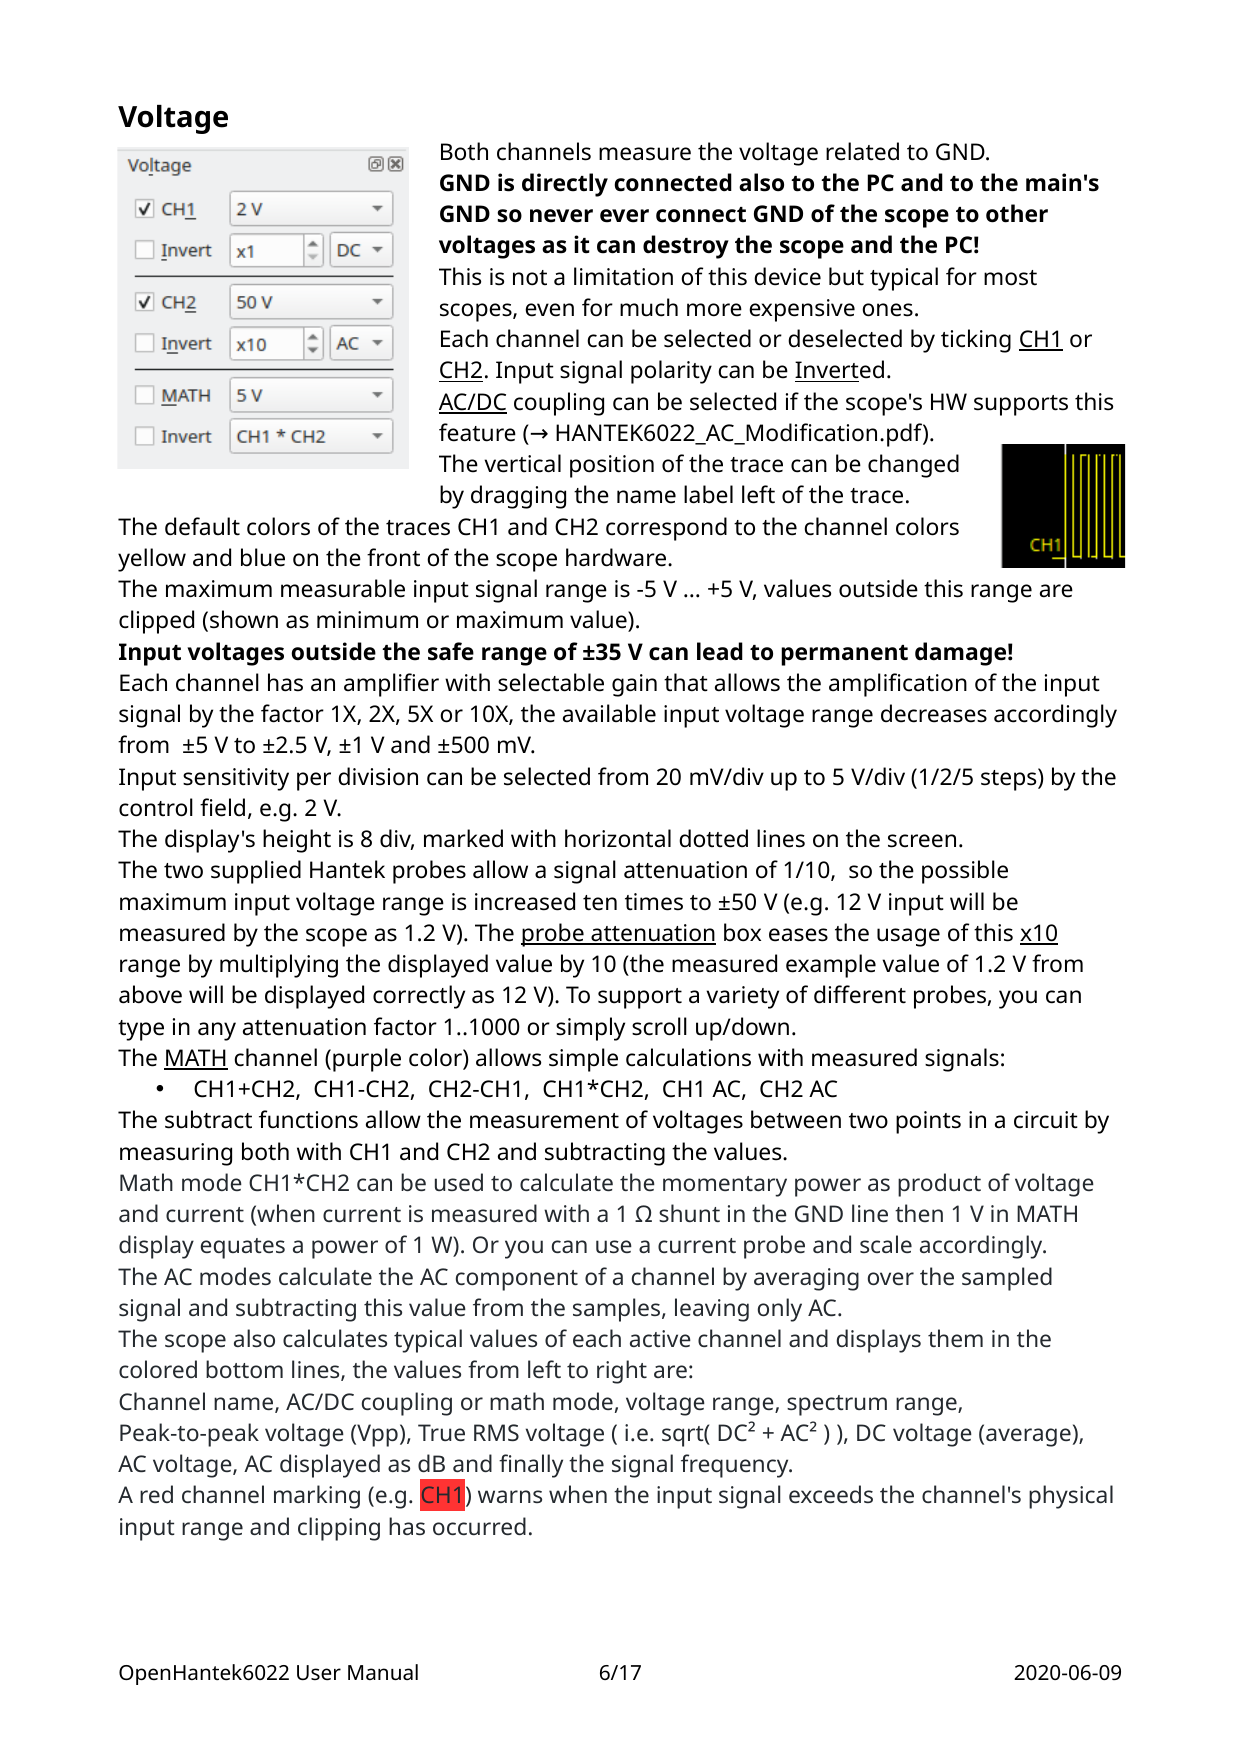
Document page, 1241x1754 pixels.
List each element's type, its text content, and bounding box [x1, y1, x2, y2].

text The vertical position of the trace can be changed by dragging the name label left of the trace. [118, 448, 1000, 511]
text Both channels measure the voltage related to GND. [118, 136, 1122, 167]
text The maximum measurable input signal range is -5 V … +5 V, values outside this range are clipped (shown as minimum or maximum value). [118, 573, 1122, 636]
picture [117, 147, 409, 469]
text Each channel can be selected or deselected by ticking CH1 or CH2. Input signal polarity can be Inverted. [409, 323, 1122, 386]
text The subtract functions allow the measurement of voltages between two points in a circuit by measuring both with CH1 and CH2 and subtracting the values. [118, 1104, 1122, 1167]
text GND is directly connected also to the PC and to the main's GND so never ever connect GND of the scope to other voltages as it can destroy the scope and the PC! [409, 167, 1122, 261]
text The AC modes calculate the AC component of a channel by averaging over the sampled signal and subtracting this value from the samples, leaving only AC. [118, 1261, 1122, 1323]
subtitle Voltage [118, 96, 1122, 136]
text Math mode CH1*CH2 can be used to calculate the momentary power as product of voltage and current (when current is measured with a 1 Ω shunt in the GND line then 1 V in MATH display equates a power of 1 W). Or you can use a current probe and scale accordingly. [118, 1167, 1122, 1261]
text AC/DC coupling can be selected if the scope's HW supports this feature (→ HANTEK6022_AC_Modification.pdf). [409, 386, 1122, 448]
text A red channel marking (e.g. CH1) warns when the input signal exceeds the channel's physical input range and clipping has occurred. [118, 1479, 1122, 1542]
picture [1000, 444, 1024, 549]
text Each channel has an amplifier with selectable gain that allows the amplification of the input signal by the factor 1X, 2X, 5X or 10X, the available input voltage range decreases accordingly from ±5 V to ±2.5 V, ±1 V and ±500 mV. [118, 667, 1122, 761]
text The default colors of the traces CH1 and CH2 correspond to the channel colors yellow and blue on the front of the scope hardware. [118, 511, 1122, 573]
text Input sensitivity per division can be selected from 20 mV/div up to 5 V/div (1/2/5 steps) by the control field, e.g. 2 V. [118, 761, 1122, 823]
text This is not a limitation of this device but typical for most scopes, even for much more expensive ones. [409, 261, 1122, 323]
text The two supplied Hantek probes allow a signal attenuation of 1/10, so the possible maximum input voltage range is increased ten times to ±50 V (e.g. 12 V input will be measured by the scope as 1.2 V). The probe attenuation box eases the usage of this x10 range by multiplying the displayed value by 10 (the measured example value of 1.2 V from above will be displayed correctly as 12 V). To support a variety of different probes, you can type in any attenuation factor 1..1000 or simply scroll up/down. [118, 854, 1122, 1042]
text The scope also calculates typical values of each active channel and displays them in the colored bottom lines, the values from left to right are: [118, 1323, 1122, 1386]
text The MATH channel (purple color) allows simple calculations with measured signals: [118, 1042, 1122, 1073]
text [1024, 448, 1122, 511]
text The display's height is 8 div, marked with horizontal dotted lines on the screen. [118, 823, 1122, 854]
text Channel name, AC/DC coupling or math mode, voltage range, spectrum range, Peak-to-peak voltage (Vpp), True RMS voltage ( i.e. sqrt( DC² + AC² ) ), DC voltage (average), AC voltage, AC displayed as dB and finally the signal frequency. [118, 1386, 1122, 1479]
text Input voltages outside the safe range of ±35 V can lead to permanent damage! [118, 636, 1122, 667]
list CH1+CH2, CH1-CH2, CH2-CH1, CH1*CH2, CH1 AC, CH2 AC [156, 1073, 1122, 1104]
